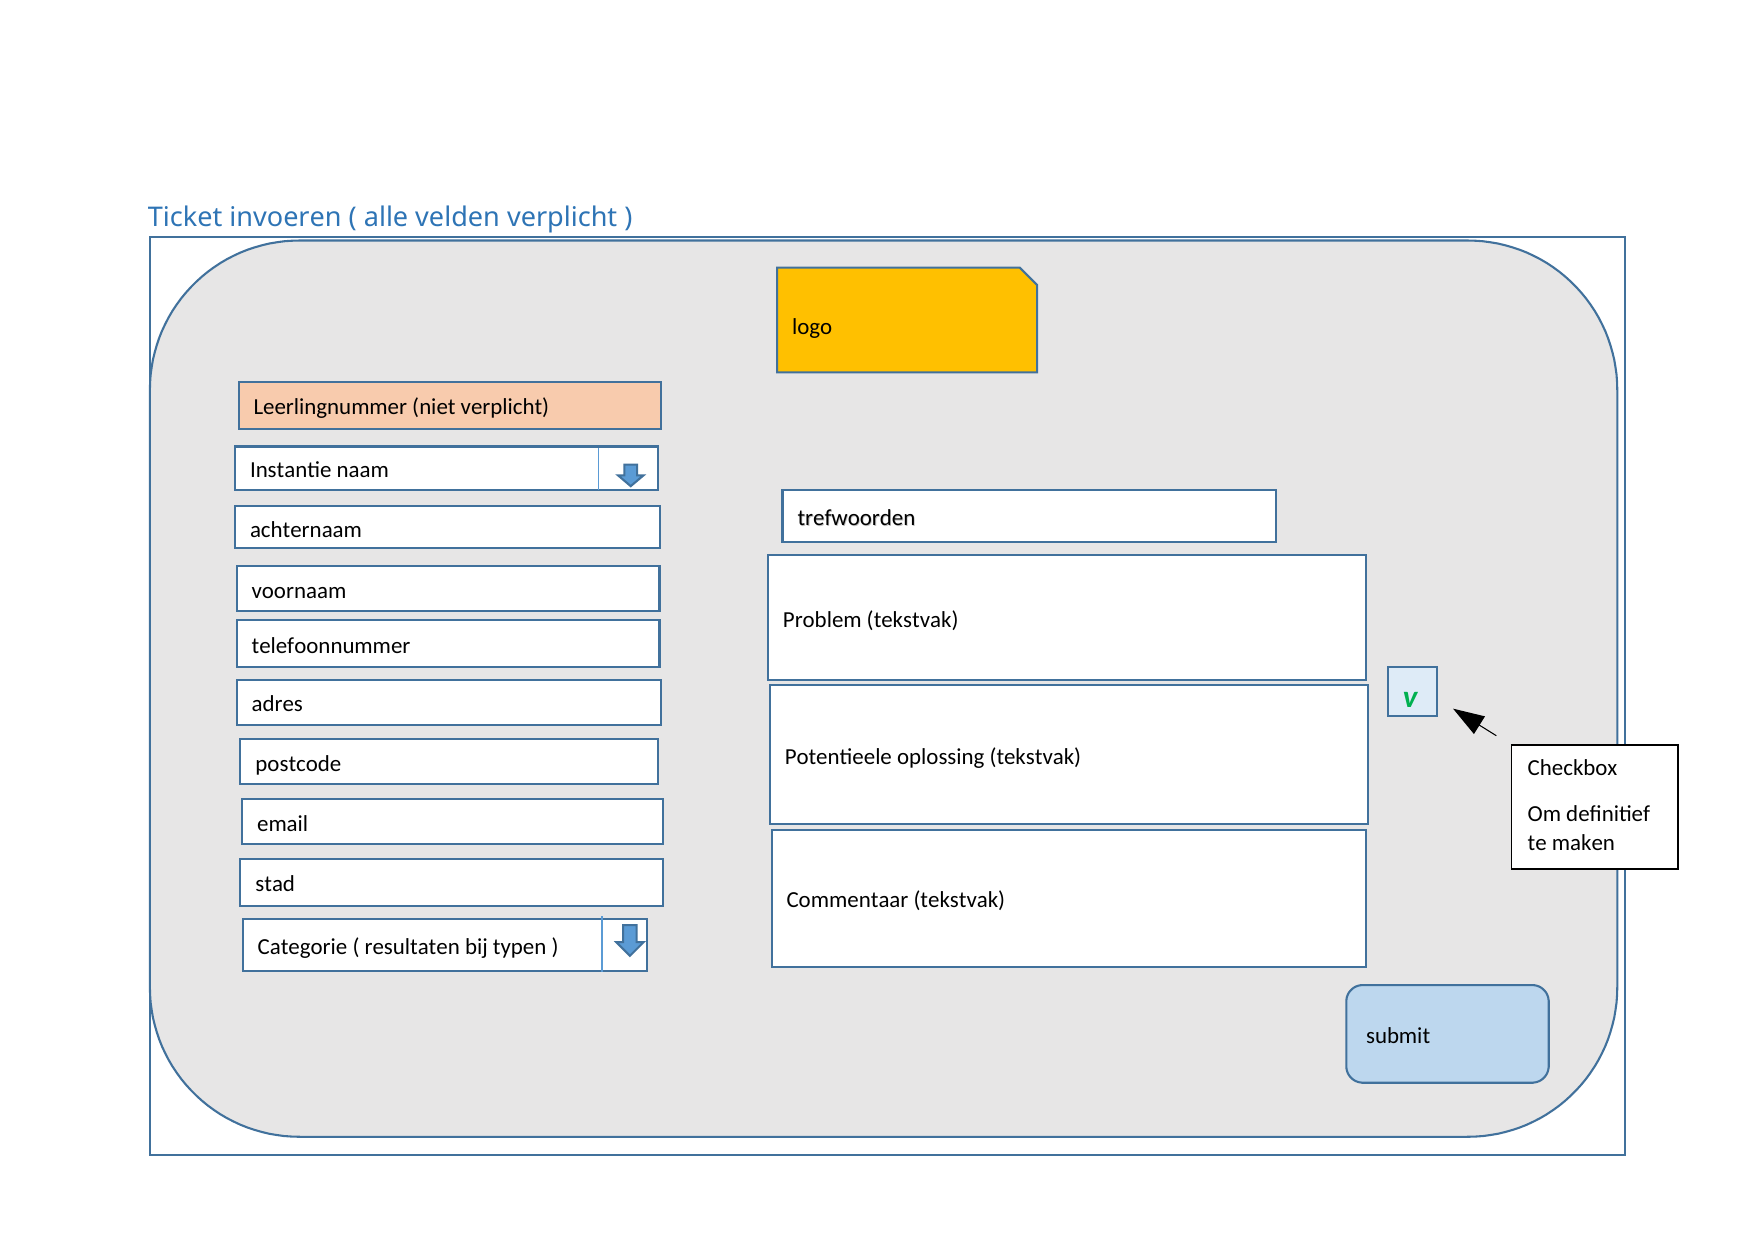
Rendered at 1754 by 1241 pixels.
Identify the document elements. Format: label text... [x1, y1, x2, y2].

subtitle Ticket invoeren ( alle velden verplicht ) [148, 197, 1606, 234]
text Checkbox [1527, 753, 1662, 781]
text Om definitief te maken [1527, 799, 1662, 856]
